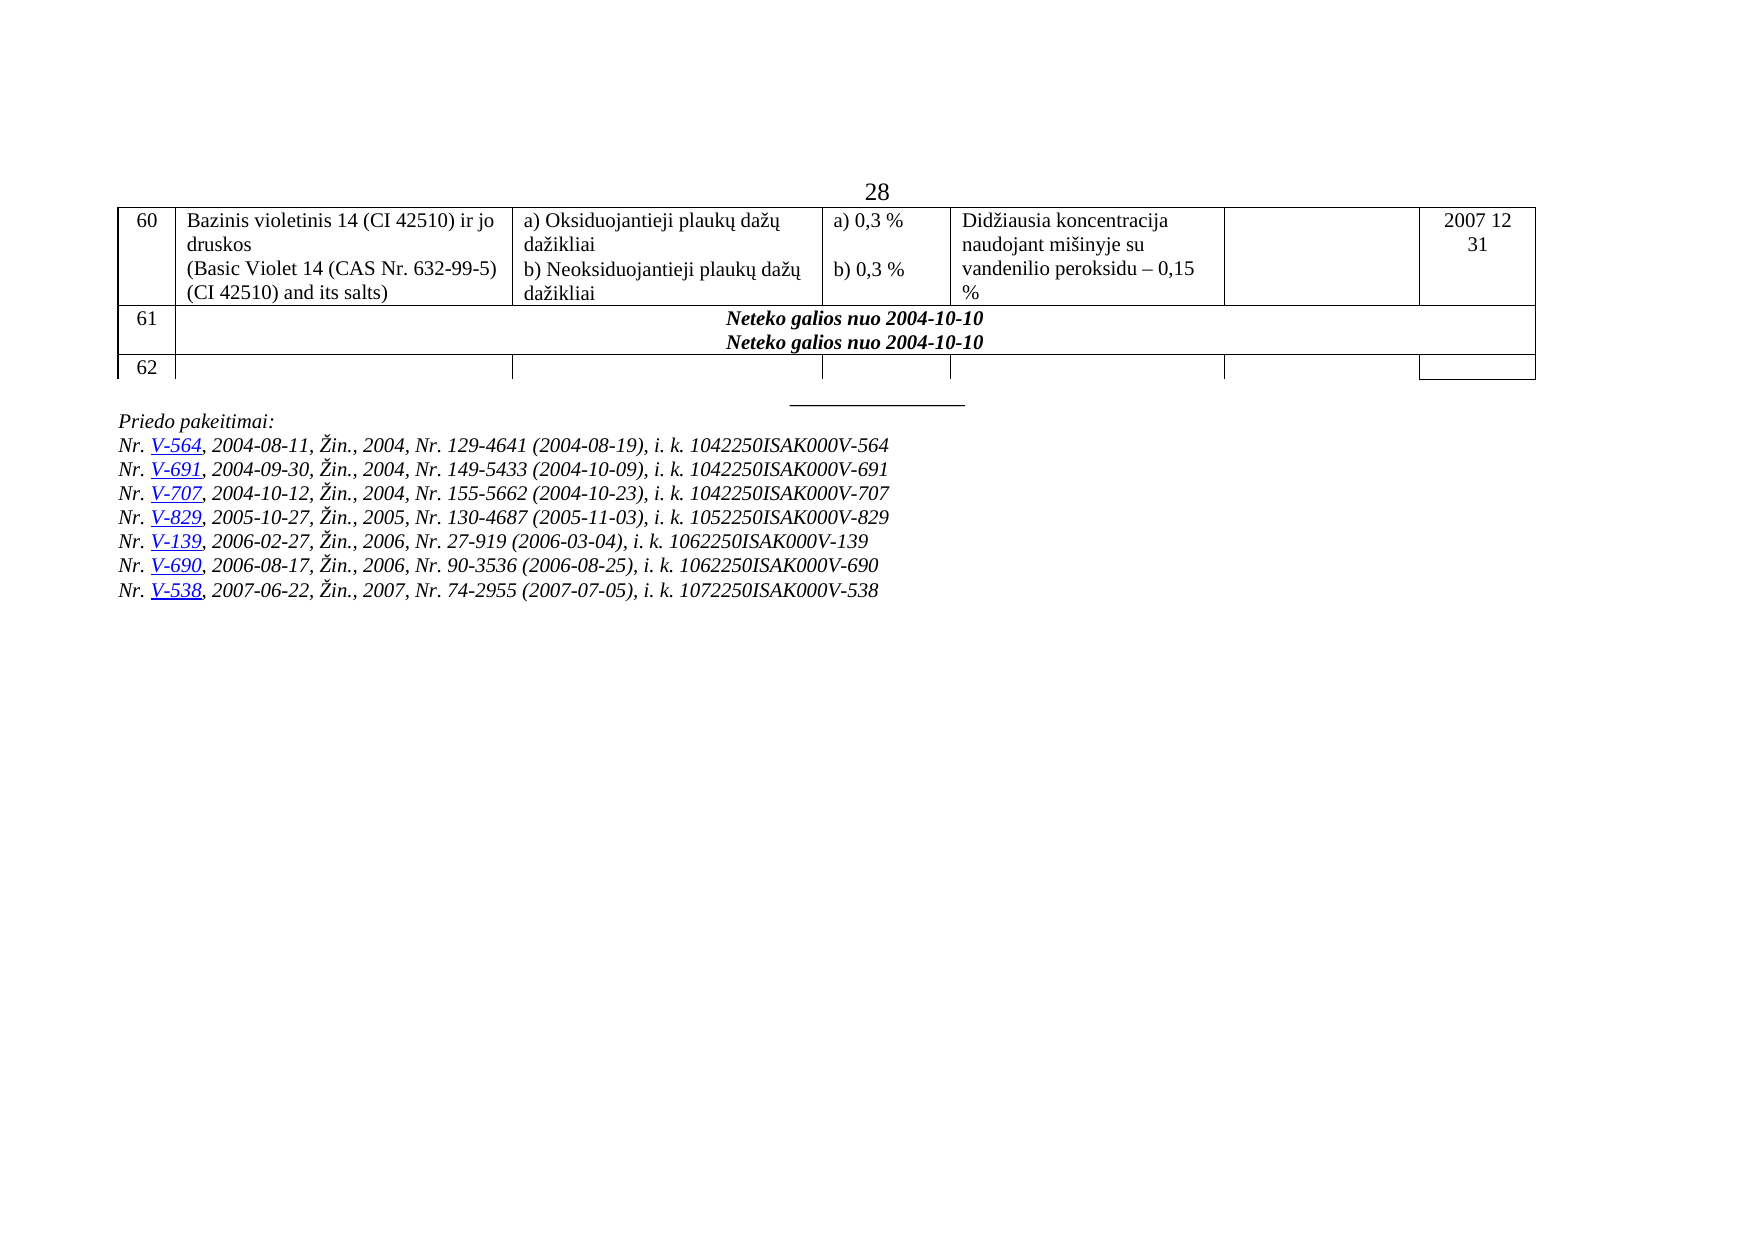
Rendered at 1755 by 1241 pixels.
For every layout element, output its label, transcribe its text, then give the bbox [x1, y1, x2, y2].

text ______________ [118, 380, 1636, 409]
text Nr. V-691, 2004-09-30, Žin., 2004, Nr. 149-5433 (2004-10-09), i. k. 1042250ISAK000V-691 [118, 457, 1636, 481]
table_cell b) 0,3 % [823, 256, 950, 305]
text Nr. V-690, 2006-08-17, Žin., 2006, Nr. 90-3536 (2006-08-25), i. k. 1062250ISAK000V-690 [118, 553, 1636, 577]
table_cell b) Neoksiduojantieji plaukų dažų dažikliai [513, 256, 822, 305]
table_cell Neteko galios nuo 2004-10-10 [176, 330, 1535, 354]
table_cell [119, 330, 175, 354]
table_cell Didžiausia koncentracija naudojant mišinyje su vandenilio peroksidu – 0,15 % [951, 208, 1224, 305]
text Nr. V-538, 2007-06-22, Žin., 2007, Nr. 74-2955 (2007-07-05), i. k. 1072250ISAK000V-538 [118, 577, 1636, 602]
table_cell [1420, 355, 1535, 379]
text Nr. V-139, 2006-02-27, Žin., 2006, Nr. 27-919 (2006-03-04), i. k. 1062250ISAK000V-139 [118, 529, 1636, 553]
table_cell [513, 355, 822, 379]
text Nr. V-564, 2004-08-11, Žin., 2004, Nr. 129-4641 (2004-08-19), i. k. 1042250ISAK000V-564 [118, 433, 1636, 457]
table_cell [951, 355, 1224, 379]
table_cell [176, 355, 512, 379]
text Nr. V-829, 2005-10-27, Žin., 2005, Nr. 130-4687 (2005-11-03), i. k. 1052250ISAK000V-829 [118, 505, 1636, 529]
text Priedo pakeitimai: [118, 409, 1636, 433]
table_cell 2007 12 31 [1420, 208, 1535, 305]
text Nr. V-707, 2004-10-12, Žin., 2004, Nr. 155-5662 (2004-10-23), i. k. 1042250ISAK000V-707 [118, 481, 1636, 505]
table_cell [1225, 355, 1419, 379]
table_cell 62 [119, 355, 175, 379]
table_cell [823, 355, 950, 379]
table_cell Bazinis violetinis 14 (CI 42510) ir jo druskos (Basic Violet 14 (CAS Nr. 632-99-5) (CI 42510) and its salts) [176, 208, 512, 305]
table_cell a) 0,3 % [823, 208, 950, 256]
table_cell Neteko galios nuo 2004-10-10 [176, 306, 1535, 330]
table_cell a) Oksiduojantieji plaukų dažų dažikliai [513, 208, 822, 256]
table_cell [1225, 208, 1419, 305]
table_cell 60 [119, 208, 175, 305]
table_cell 61 [119, 306, 175, 330]
